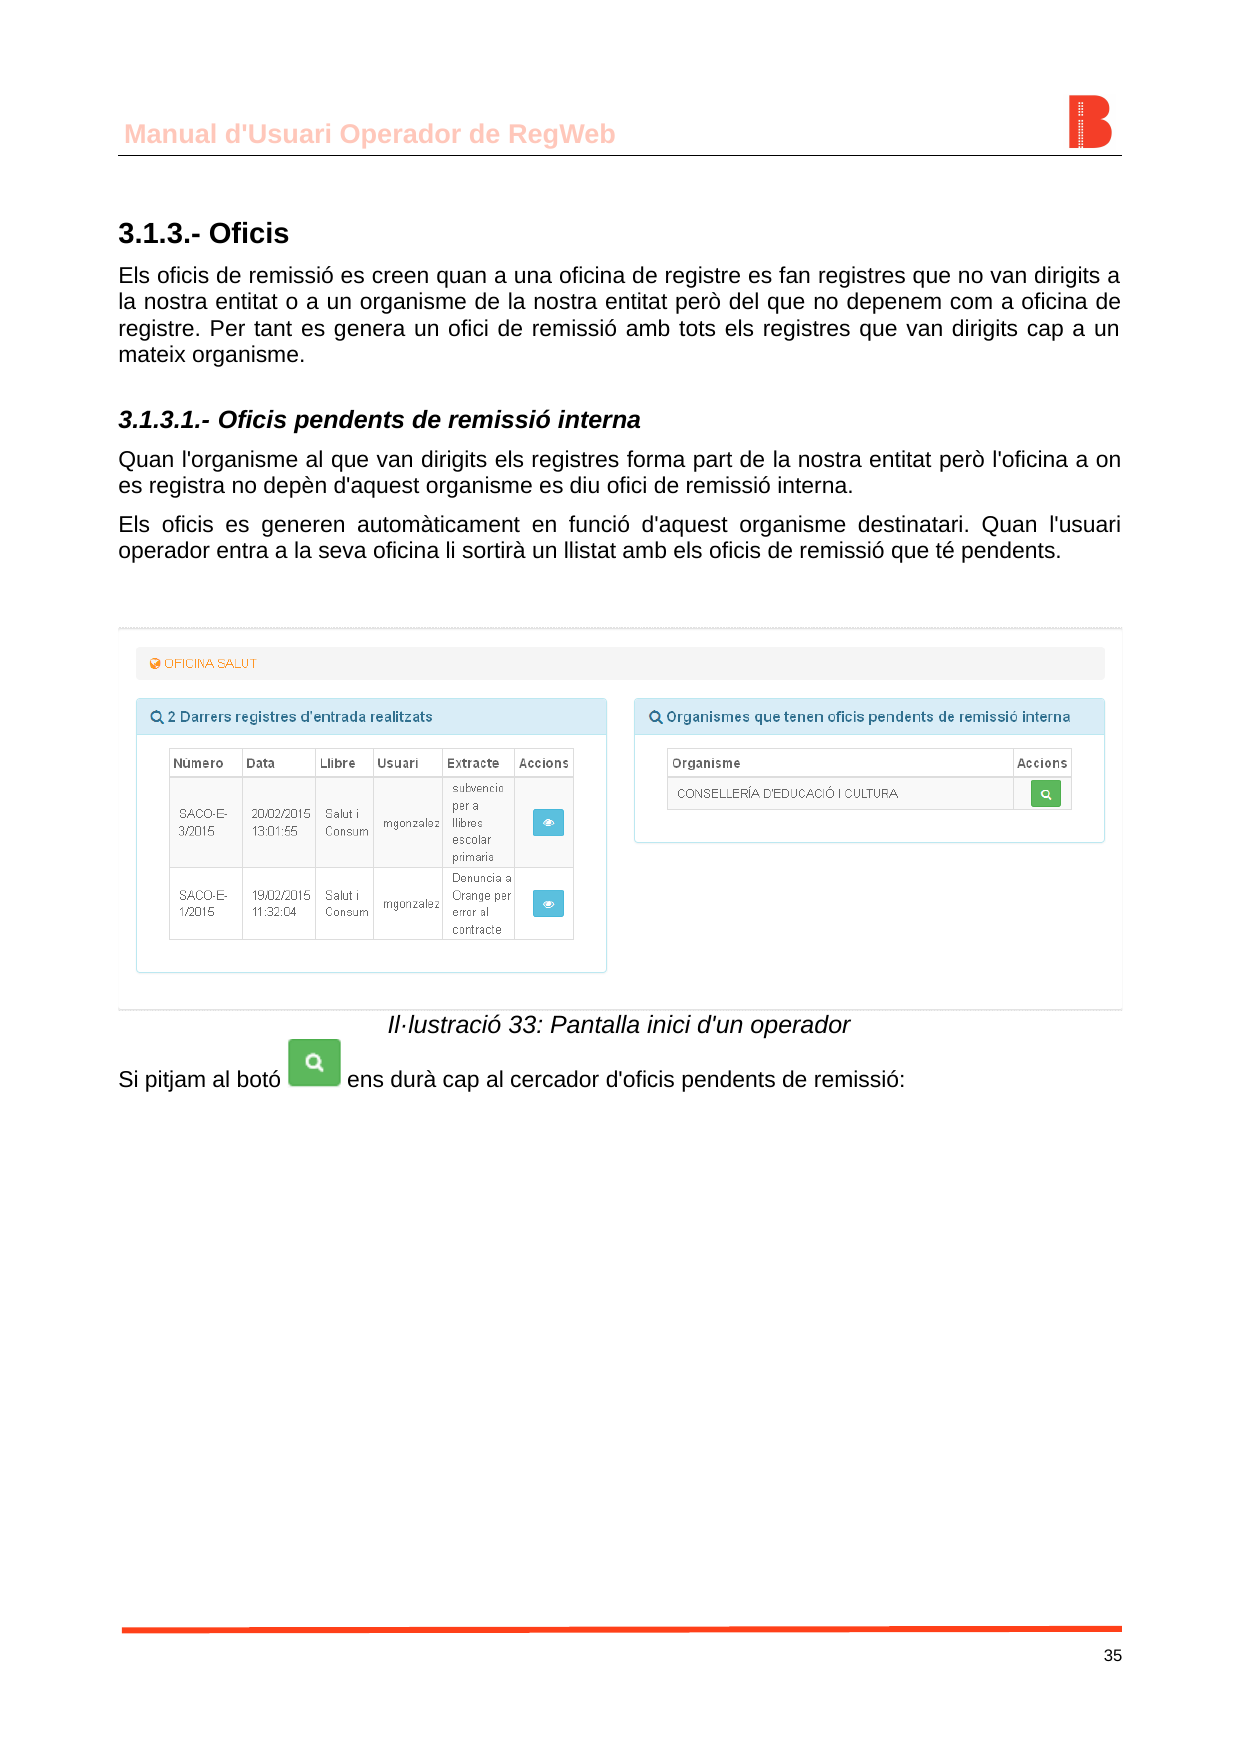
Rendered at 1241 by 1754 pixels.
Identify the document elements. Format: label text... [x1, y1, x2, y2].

text Quan l'organisme al que van dirigits els registres forma part de la nostra entitat però l'oficina a on es registra no depèn d'aquest organisme es diu ofici de remissió interna. [118, 446, 1122, 499]
text [118, 615, 1122, 627]
text Il·lustració 33: Pantalla inici d'un operador [118, 1011, 1122, 1039]
subtitle Oficis pendents de remissió interna [118, 405, 1122, 433]
text Els oficis es generen automàticament en funció d'aquest organisme destinatari. Quan l'usuari operador entra a la seva oficina li sortirà un llistat amb els oficis de remissió que té pendents. [118, 511, 1122, 564]
picture [287, 1039, 341, 1088]
text Si pitjam al botó ens durà cap al cercador d'oficis pendents de remissió: [118, 1039, 1122, 1093]
picture [118, 627, 1123, 1011]
picture [1063, 94, 1117, 150]
text Els oficis de remissió es creen quan a una oficina de registre es fan registres que no van dirigits a la nostra entitat o a un organisme de la nostra entitat però del que no depenem com a oficina de registre. Per tant es genera un ofici de remissió amb tots els registres que van dirigits cap a un mateix organisme. [118, 262, 1122, 367]
subtitle Oficis [118, 216, 1122, 249]
